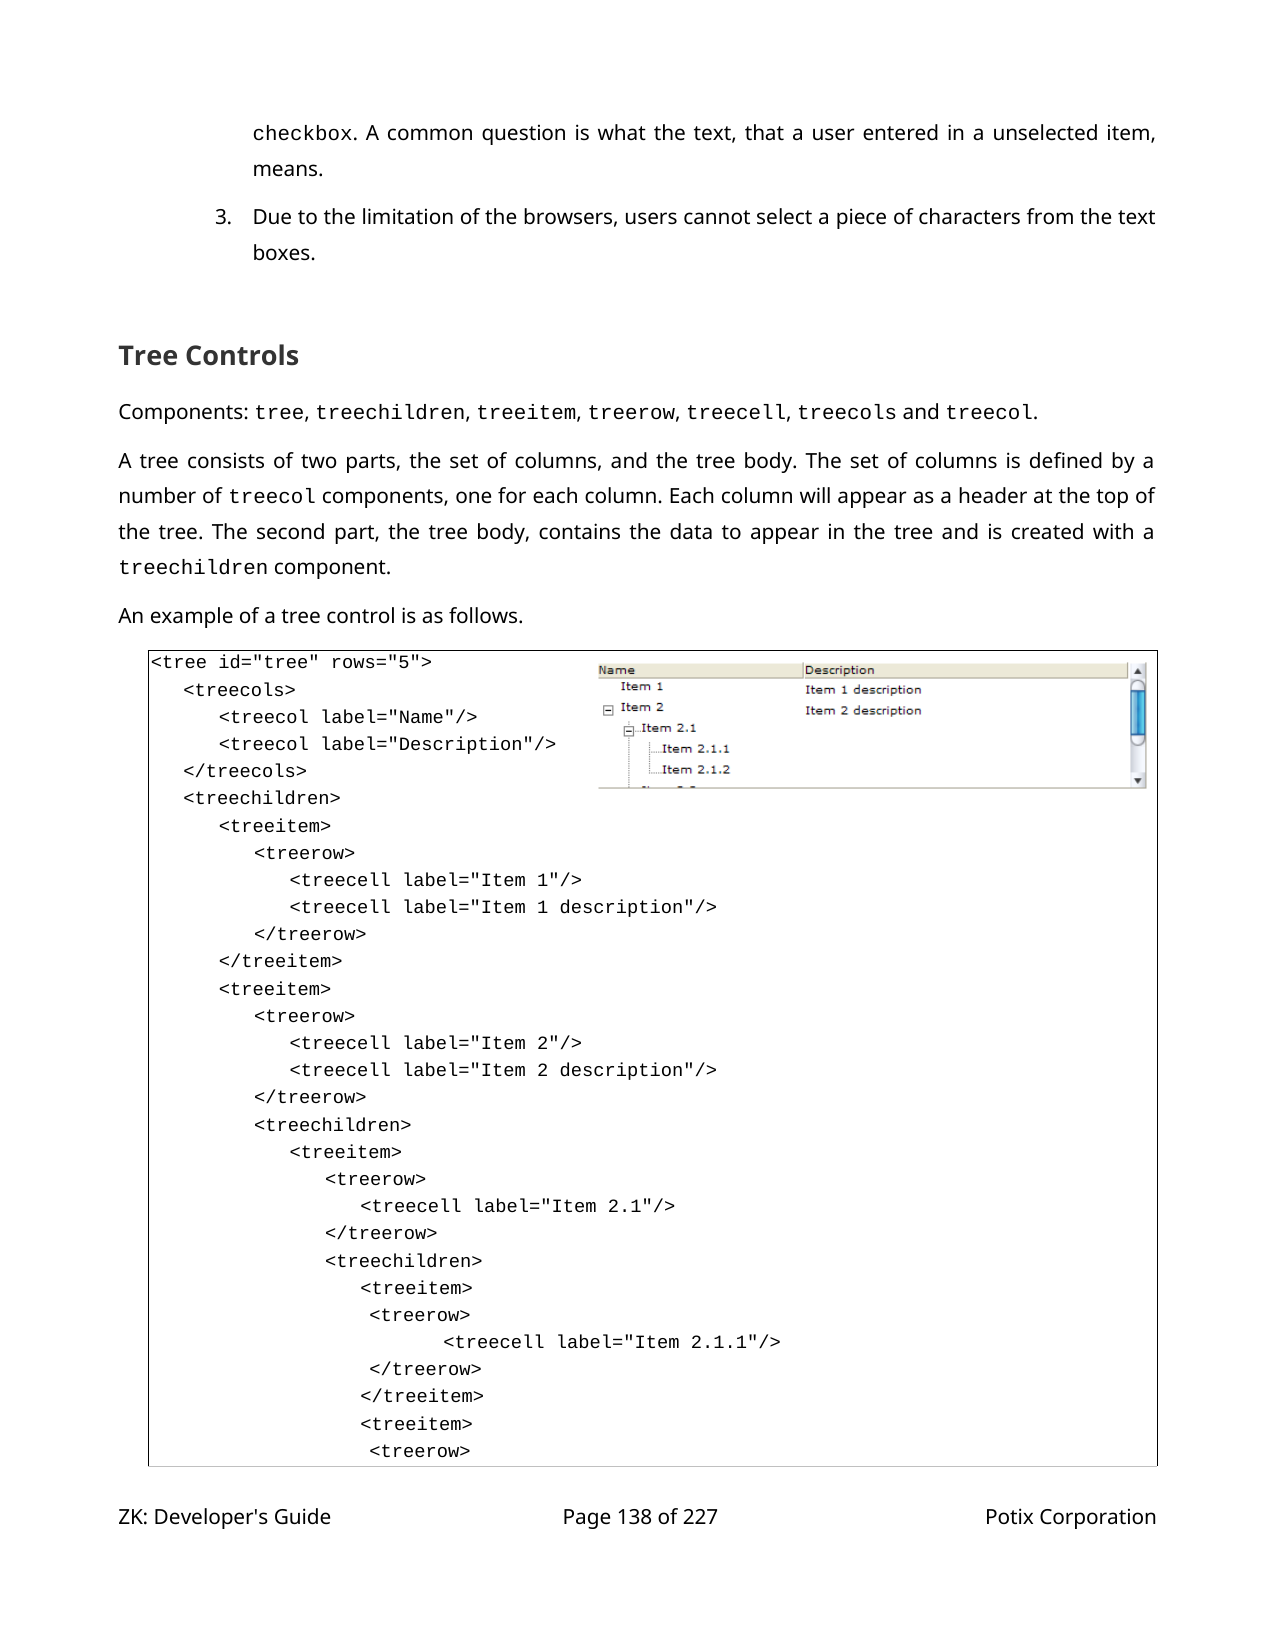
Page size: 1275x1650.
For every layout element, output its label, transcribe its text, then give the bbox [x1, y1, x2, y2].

text </treeitem> [149, 1384, 1157, 1409]
text </treecols> [149, 759, 594, 783]
text <treeitem> [149, 1140, 1157, 1164]
text <treerow> [149, 1004, 1157, 1028]
text <treechildren> [149, 1248, 1157, 1273]
text <treecell label="Item 2.1.1"/> [149, 1330, 1157, 1354]
text A tree consists of two parts, the set of columns, and the tree body. The set of columns is defined by a number of treecol components, one for each column. Each column will appear as a header at the top of the tree. The second part, the tree body, contains the data to appear in the tree and is created with a treechildren component. [118, 446, 1157, 581]
text <treerow> [149, 841, 1157, 865]
text </treerow> [149, 1085, 1157, 1109]
text An example of a tree control is as follows. [118, 601, 1157, 630]
text <treecell label="Item 2 description"/> [149, 1058, 1157, 1082]
text <treecol label="Description"/> [149, 732, 594, 756]
text <treeitem> [149, 1276, 1157, 1300]
text <treecell label="Item 2.1"/> [149, 1194, 1157, 1218]
text <treecols> [149, 677, 594, 702]
text <treerow> [149, 1303, 1157, 1327]
picture [594, 659, 1150, 791]
text <treecell label="Item 1"/> [149, 868, 1157, 892]
list Due to the limitation of the browsers, users cannot select a piece of characters from the text boxes. [215, 202, 1157, 266]
text <treecell label="Item 1 description"/> [149, 895, 1157, 919]
text </treerow> [149, 1221, 1157, 1246]
list checkbox. A common question is what the text, that a user entered in a unselected item, means. [215, 118, 1157, 182]
text <treechildren> [149, 1112, 1157, 1137]
text <treechildren> [149, 786, 1157, 811]
subtitle Tree Controls [118, 337, 1157, 373]
text <treerow> [149, 1167, 1157, 1191]
text <treecell label="Item 2"/> [149, 1031, 1157, 1055]
text <treerow> [149, 1439, 1157, 1466]
text </treeitem> [149, 949, 1157, 974]
text <tree id="tree" rows="5"> [149, 651, 1157, 674]
text <treeitem> [149, 977, 1157, 1001]
text <treeitem> [149, 1412, 1157, 1436]
text <treeitem> [149, 813, 1157, 838]
text </treerow> [149, 1357, 1157, 1381]
text </treerow> [149, 922, 1157, 946]
text <treecol label="Name"/> [149, 705, 594, 729]
text Components: tree, treechildren, treeitem, treerow, treecell, treecols and treecol. [118, 397, 1157, 426]
